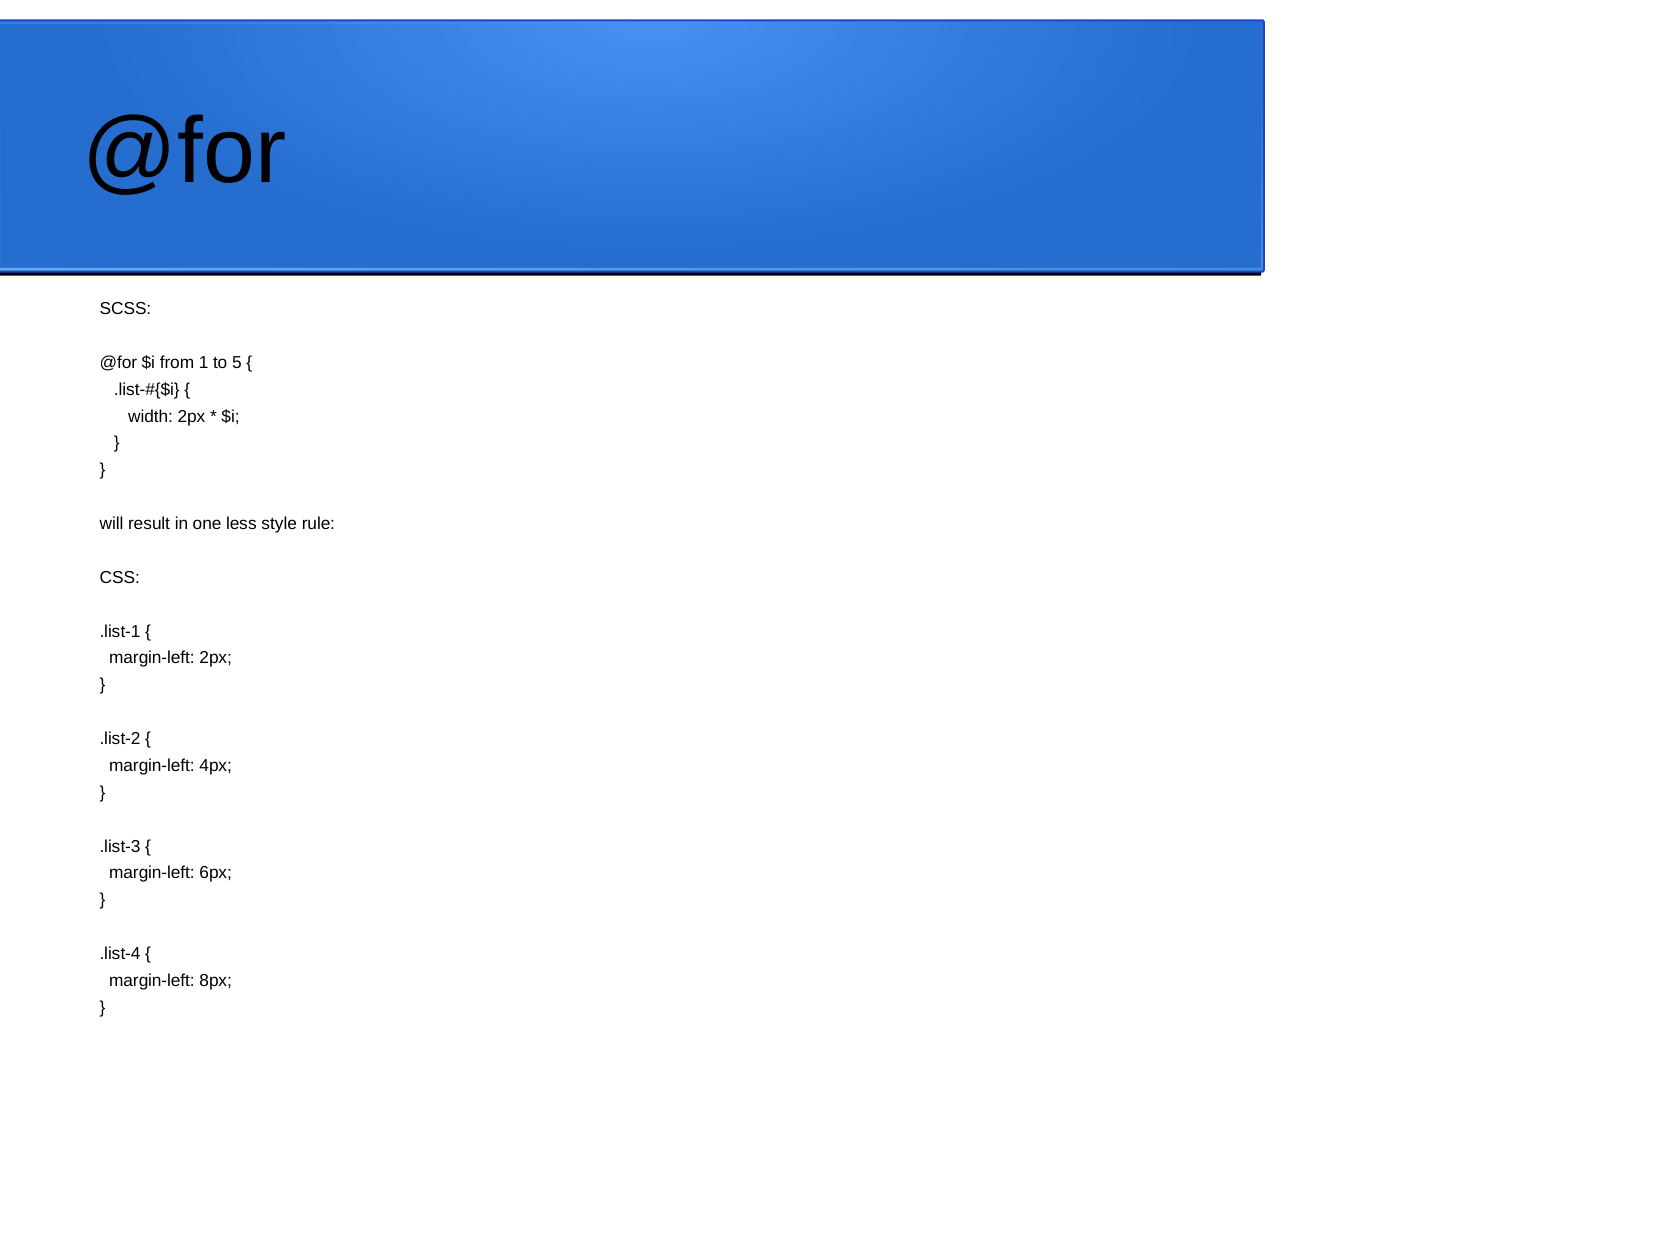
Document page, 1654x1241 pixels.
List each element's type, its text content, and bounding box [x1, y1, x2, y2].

title @for [82, 47, 1235, 252]
list SCSS: @for $i from 1 to 5 { .list-#{$i} { width: 2px * $i; } } will result in one less style rule: CSS: .list-1 { margin-left: 2px; } .list-2 { margin-left: 4px; } .list-3 { margin-left: 6px; } .list-4 { margin-left: 8px; } [82, 299, 1571, 1019]
